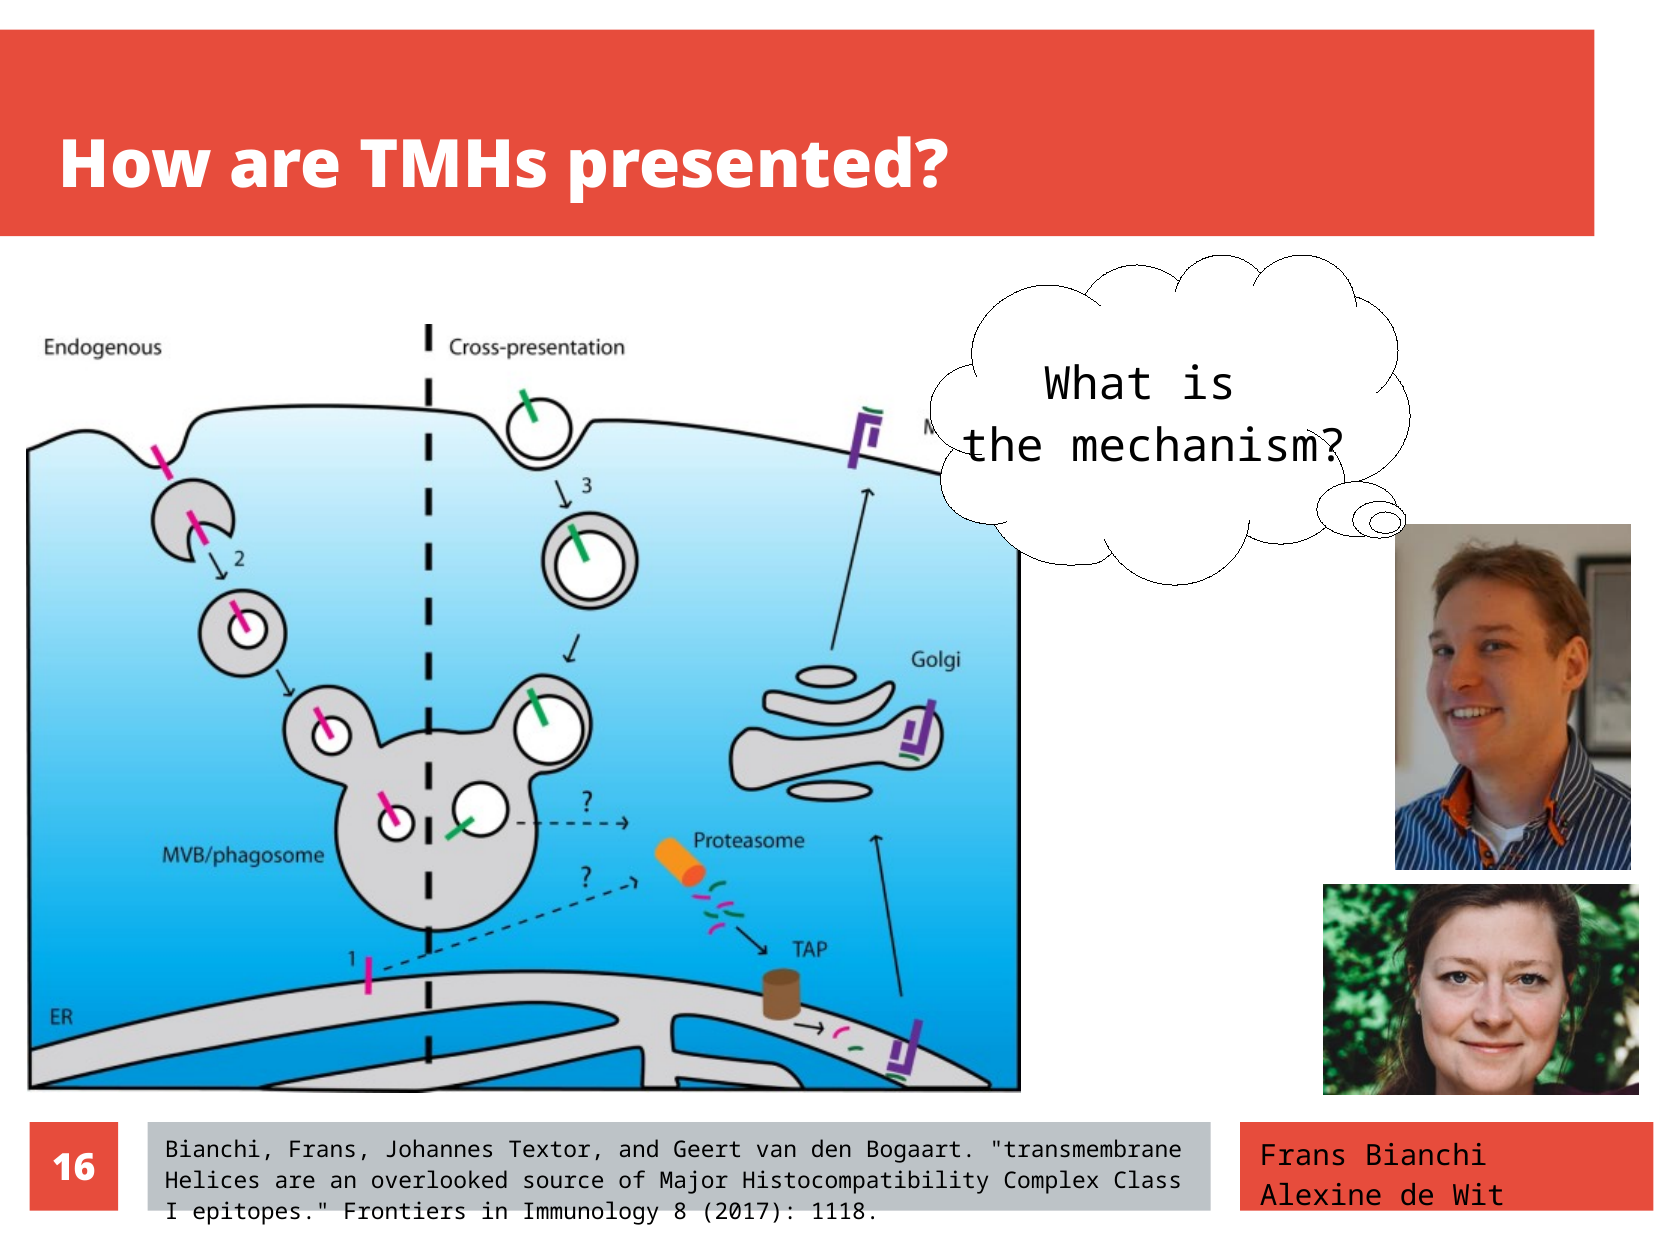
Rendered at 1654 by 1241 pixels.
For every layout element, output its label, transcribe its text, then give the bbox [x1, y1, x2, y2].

picture [26, 324, 1021, 1093]
picture [1395, 524, 1631, 871]
text_box What is the mechanism? [930, 255, 1411, 586]
text_box Bianchi, Frans, Johannes Textor, and Geert van den Bogaart. "transmembrane Helices are an overlooked source of Major Histocompatibility Complex Class I epitopes." Frontiers in Immunology 8 (2017): 1118. [150, 1125, 1201, 1210]
text_box Frans Bianchi Alexine de Wit [1245, 1127, 1636, 1201]
title How are TMHs presented? [59, 59, 1595, 207]
picture [1323, 884, 1639, 1096]
